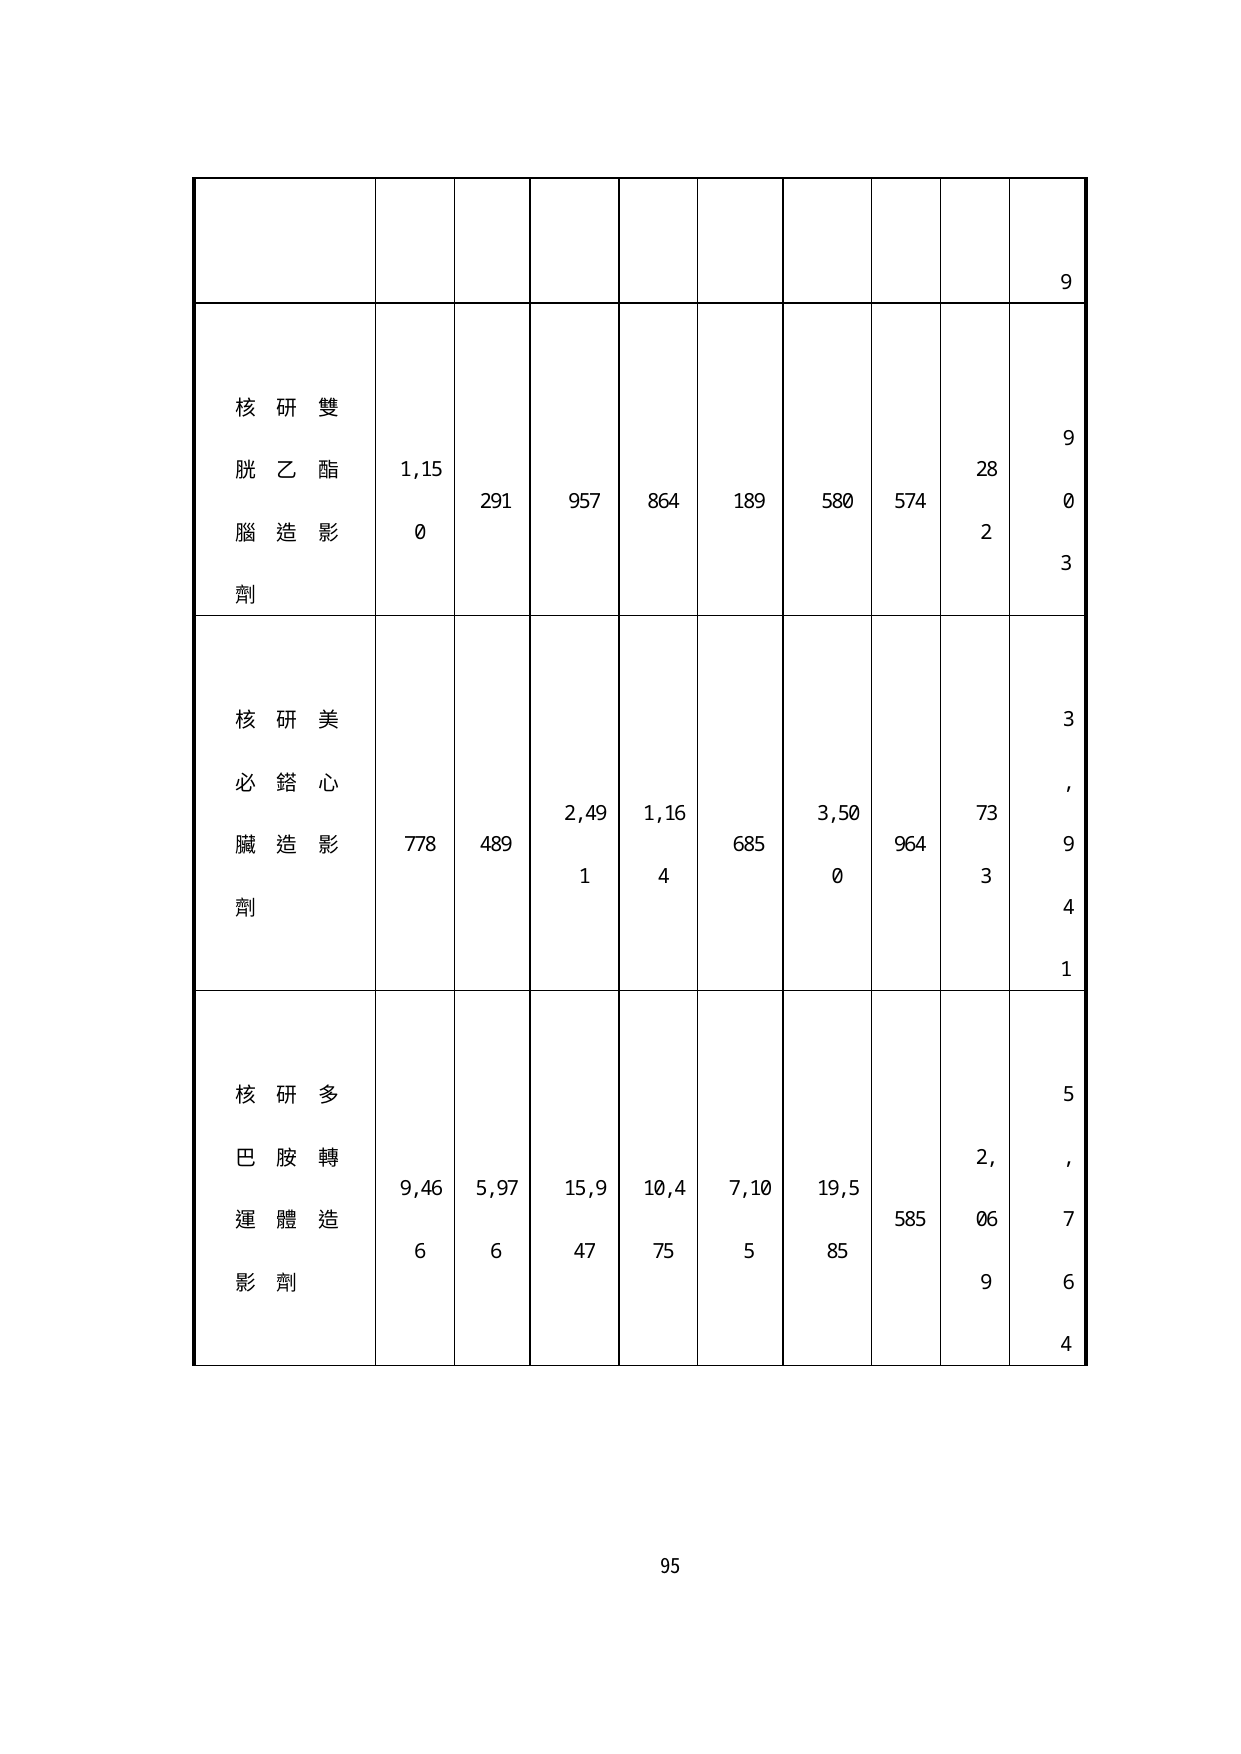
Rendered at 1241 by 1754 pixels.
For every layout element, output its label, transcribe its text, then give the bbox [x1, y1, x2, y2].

table_cell 1,150 [376, 304, 454, 615]
table_cell 7,105 [698, 991, 782, 1365]
table_cell 957 [531, 304, 618, 615]
table_cell 189 [698, 304, 782, 615]
table_cell 9 [1010, 179, 1084, 302]
table_cell [196, 179, 375, 302]
table_cell 5,764 [1010, 991, 1084, 1365]
table_cell 903 [1010, 304, 1084, 615]
table_cell [531, 179, 618, 302]
table_cell 1,164 [620, 616, 697, 990]
table_cell 2,491 [531, 616, 618, 990]
table_cell 9,466 [376, 991, 454, 1365]
table_cell 685 [698, 616, 782, 990]
table_cell 778 [376, 616, 454, 990]
table_cell 3,941 [1010, 616, 1084, 990]
table_cell [376, 179, 454, 302]
table_cell 291 [455, 304, 529, 615]
table_cell 19,585 [784, 991, 871, 1365]
table_cell [784, 179, 871, 302]
table_cell 2,069 [941, 991, 1009, 1365]
table_cell 964 [872, 616, 940, 990]
table_cell 核研多巴胺轉運體造影劑 [196, 991, 375, 1365]
table_cell 10,475 [620, 991, 697, 1365]
table_cell 864 [620, 304, 697, 615]
table_cell [941, 179, 1009, 302]
table_cell 733 [941, 616, 1009, 990]
table_cell 核研美必鎝心臟造影劑 [196, 616, 375, 990]
table_cell 574 [872, 304, 940, 615]
table_cell [698, 179, 782, 302]
table_cell 15,947 [531, 991, 618, 1365]
table_cell 282 [941, 304, 1009, 615]
table_cell [455, 179, 529, 302]
table_cell 核研雙胱乙酯腦造影劑 [196, 304, 375, 615]
table_cell [872, 179, 940, 302]
table_cell 580 [784, 304, 871, 615]
table_cell [620, 179, 697, 302]
table_cell 489 [455, 616, 529, 990]
table_cell 3,500 [784, 616, 871, 990]
table_cell 5,976 [455, 991, 529, 1365]
table_cell 585 [872, 991, 940, 1365]
